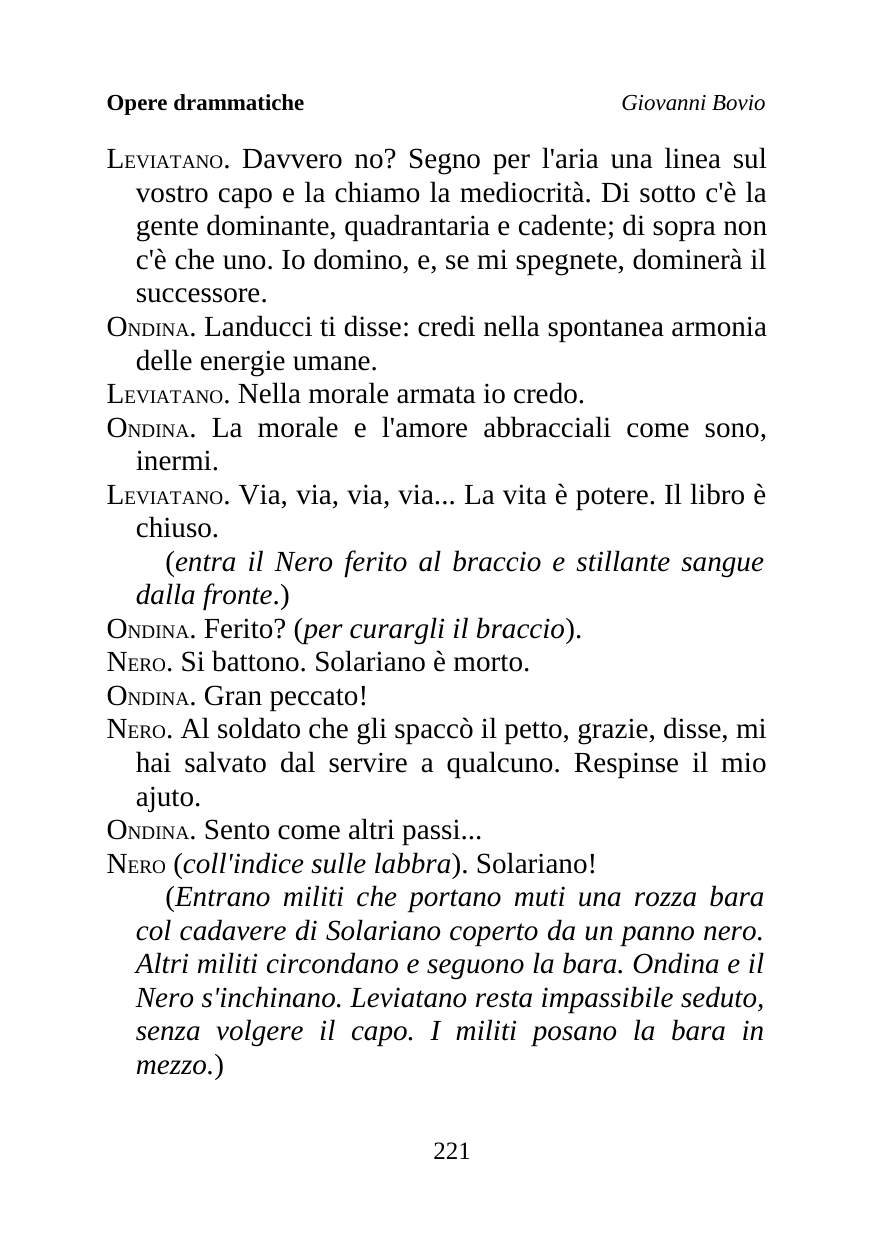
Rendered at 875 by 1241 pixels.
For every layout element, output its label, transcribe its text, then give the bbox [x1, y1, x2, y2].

text (Entrano militi che portano muti una rozza bara col cadavere di Solariano coperto da un panno nero. Altri militi circondano e seguono la bara. Ondina e il Nero s'inchinano. Leviatano resta impassibile seduto, senza volgere il capo. I militi posano la bara in mezzo.) [136, 879, 768, 1081]
text Nero. Si battono. Solariano è morto. [106, 644, 768, 678]
text (entra il Nero ferito al braccio e stillante sangue dalla fronte.) [136, 544, 768, 611]
text Nero (coll'indice sulle labbra). Solariano! [106, 846, 768, 879]
text Ondina. Gran peccato! [106, 678, 768, 712]
text Leviatano. Davvero no? Segno per l'aria una linea sul vostro capo e la chiamo la mediocrità. Di sotto c'è la gente dominante, quadrantaria e cadente; di sopra non c'è che uno. Io domino, e, se mi spegnete, dominerà il successore. [106, 141, 768, 309]
text Ondina. La morale e l'amore abbracciali come sono, inermi. [106, 410, 768, 477]
text Ondina. Landucci ti disse: credi nella spontanea armonia delle energie umane. [106, 309, 768, 376]
text Nero. Al soldato che gli spaccò il petto, grazie, disse, mi hai salvato dal servire a qualcuno. Respinse il mio ajuto. [106, 712, 768, 812]
text Leviatano. Via, via, via, via... La vita è potere. Il libro è chiuso. [106, 477, 768, 544]
text Ondina. Sento come altri passi... [106, 812, 768, 846]
text Leviatano. Nella morale armata io credo. [106, 376, 768, 410]
text Ondina. Ferito? (per curargli il braccio). [106, 611, 768, 644]
